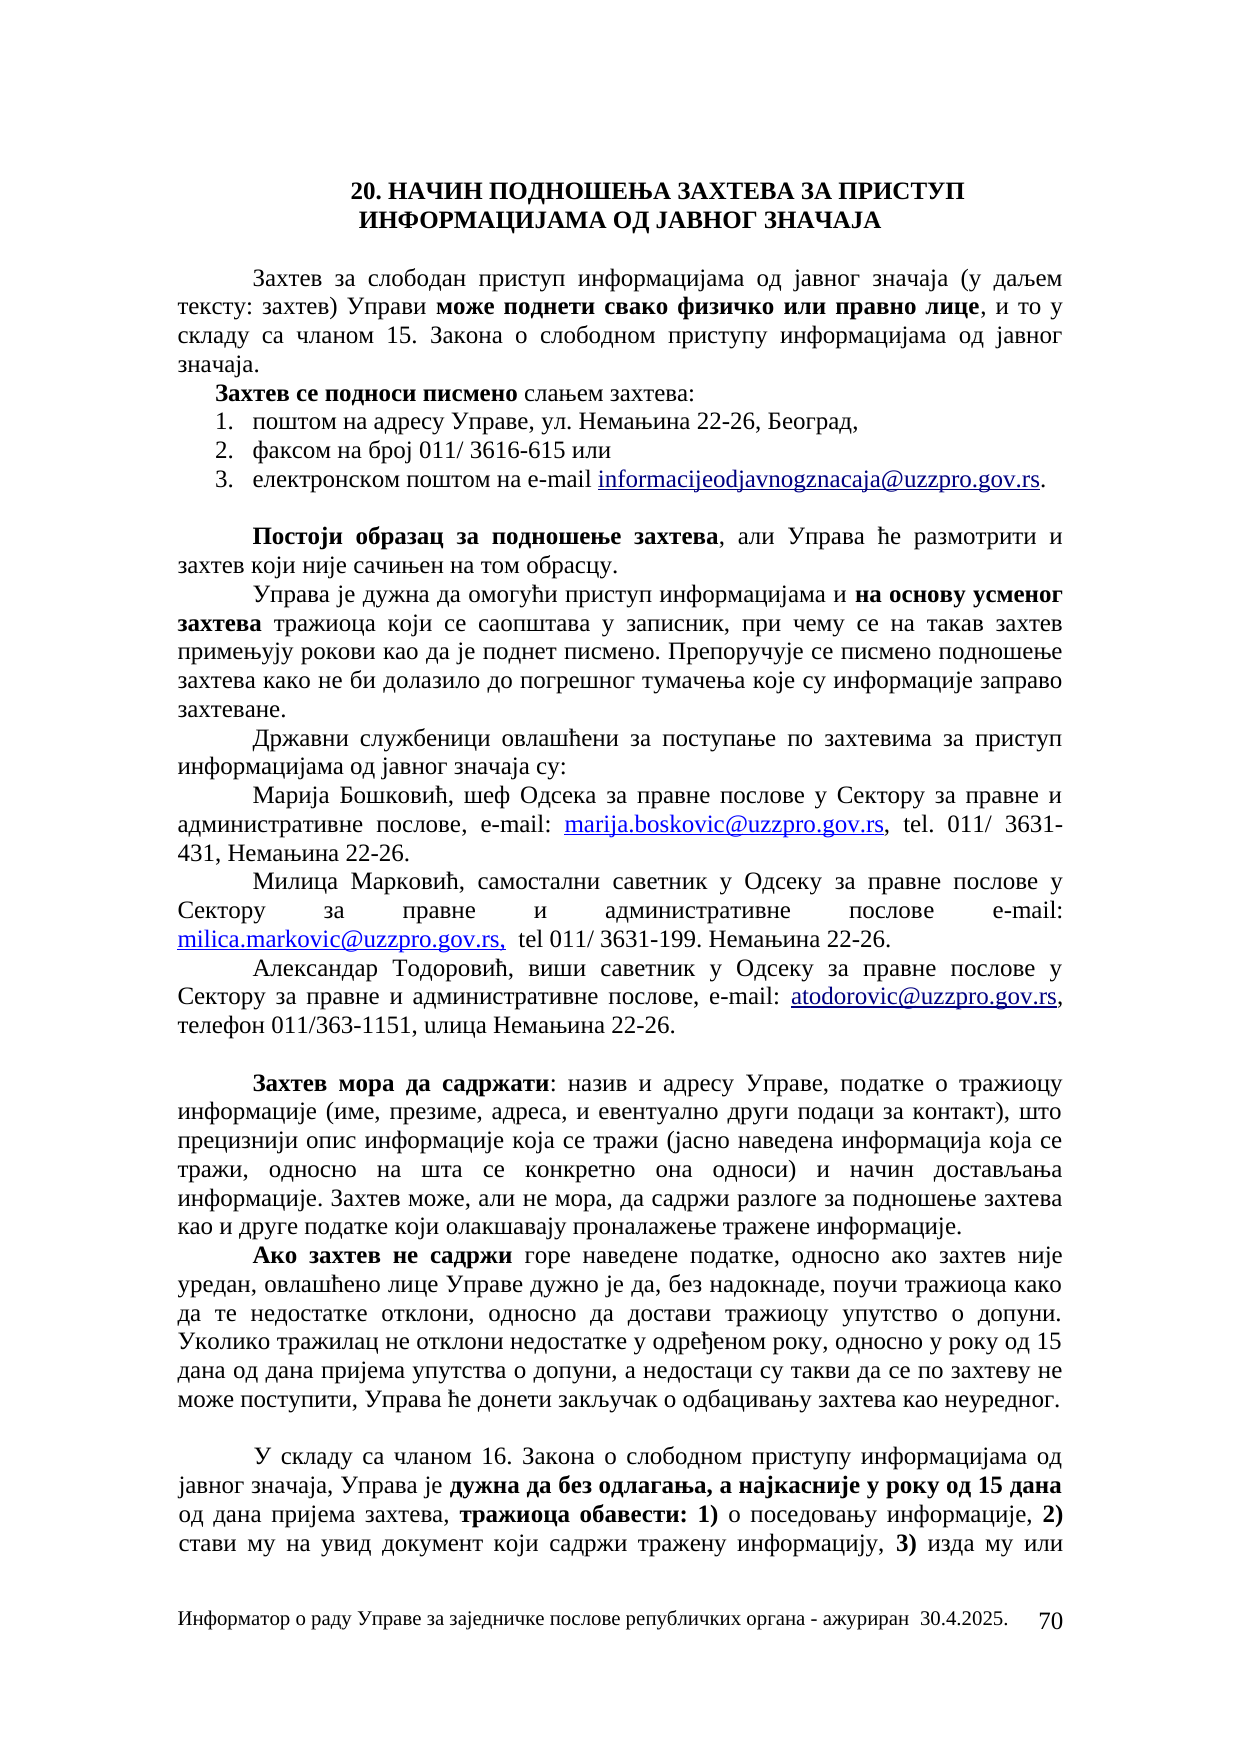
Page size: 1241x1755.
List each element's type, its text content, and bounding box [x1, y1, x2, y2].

text Захтев за слободан приступ информацијама од јавног значаја (у даљем тексту: захтев) Управи може поднети свако физичко или правно лице, и то у складу са чланом 15. Закона о слободном приступу информацијама од јавног значаја. [177, 263, 1063, 378]
text Захтев се подноси писмено слањем захтева: [177, 378, 1063, 406]
text Државни службеници овлашћени за поступање по захтевима за приступ информацијама од јавног значаја су: [177, 723, 1063, 780]
subtitle 20. НАЧИН ПОДНОШЕЊА ЗАХТЕВА ЗА ПРИСТУП ИНФОРМАЦИЈАМА ОД ЈАВНОГ ЗНАЧАЈА [177, 176, 1063, 234]
text У складу са чланом 16. Закона о слободном приступу информацијама од јавног значаја, Управа је дужна да без одлагања, а најкасније у року од 15 дана од дана пријема захтева, тражиоца обавести: 1) о поседовању информације, 2) стави му на увид документ који садржи тражену информацију, 3) изда му или [178, 1441, 1063, 1556]
list поштом на адресу Управе, ул. Немањина 22-26, Београд, [215, 406, 1063, 435]
text Управа је дужна да омогући приступ информацијама и на основу усменог захтева тражиоца који се саопштава у записник, при чему се на такав захтев примењују рокови као да је поднет писмено. Препоручује се писмено подношење захтева како не би долазило до погрешног тумачења које су информације заправо захтеване. [177, 579, 1063, 723]
text Захтев мора да садржати: назив и адресу Управе, податке о тражиоцу информације (име, презиме, адреса, и евентуално други подаци за контакт), што прецизнији опис информације која се тражи (јасно наведена информација која се тражи, односно на шта се конкретно она односи) и начин достављања информације. Захтев може, али не мора, да садржи разлоге за подношење захтева као и друге податке који олакшавају проналажење тражене информације. [177, 1068, 1063, 1240]
text Марија Бошковић, шеф Одсека за правне послове у Сектору за правне и административне послове, e-mail: marija.boskovic@uzzpro.gov.rs, tel. 011/ 3631-431, Немањина 22-26. [177, 780, 1063, 866]
text Милица Марковић, самостални саветник у Одсеку за правне послове у Сектору за правне и административне пословe e-mail: milica.markovic@uzzpro.gov.rs, tel 011/ 3631-199. Немањина 22-26. [177, 866, 1063, 953]
text Александар Тодоровић, виши саветник у Одсеку за правне послове у Сектору за правне и административне послове, e-mail: atodorovic@uzzpro.gov.rs, телефон 011/363-1151, uлица Немањина 22-26. [177, 953, 1063, 1039]
list факсом на број 011/ 3616-615 или [215, 435, 1063, 464]
text Ако захтев не садржи горе наведене податке, односно ако захтев није уредан, овлашћено лице Управе дужно је да, без надокнаде, поучи тражиоца како да те недостатке отклони, односно да достави тражиоцу упутство о допуни. Уколико тражилац не отклони недостатке у одређеном року, односно у року од 15 дана од дана пријема упутства о допуни, а недостаци су такви да се по захтеву не може поступити, Управа ће донети закључак о одбацивању захтева као неуредног. [177, 1240, 1063, 1413]
text Постоји образац за подношење захтева, али Управа ће размотрити и захтев који није сачињен на том обрасцу. [177, 521, 1063, 579]
list електронском поштом на e-mail informacijeodjavnogznacaja@uzzpro.gov.rs. [215, 464, 1063, 493]
